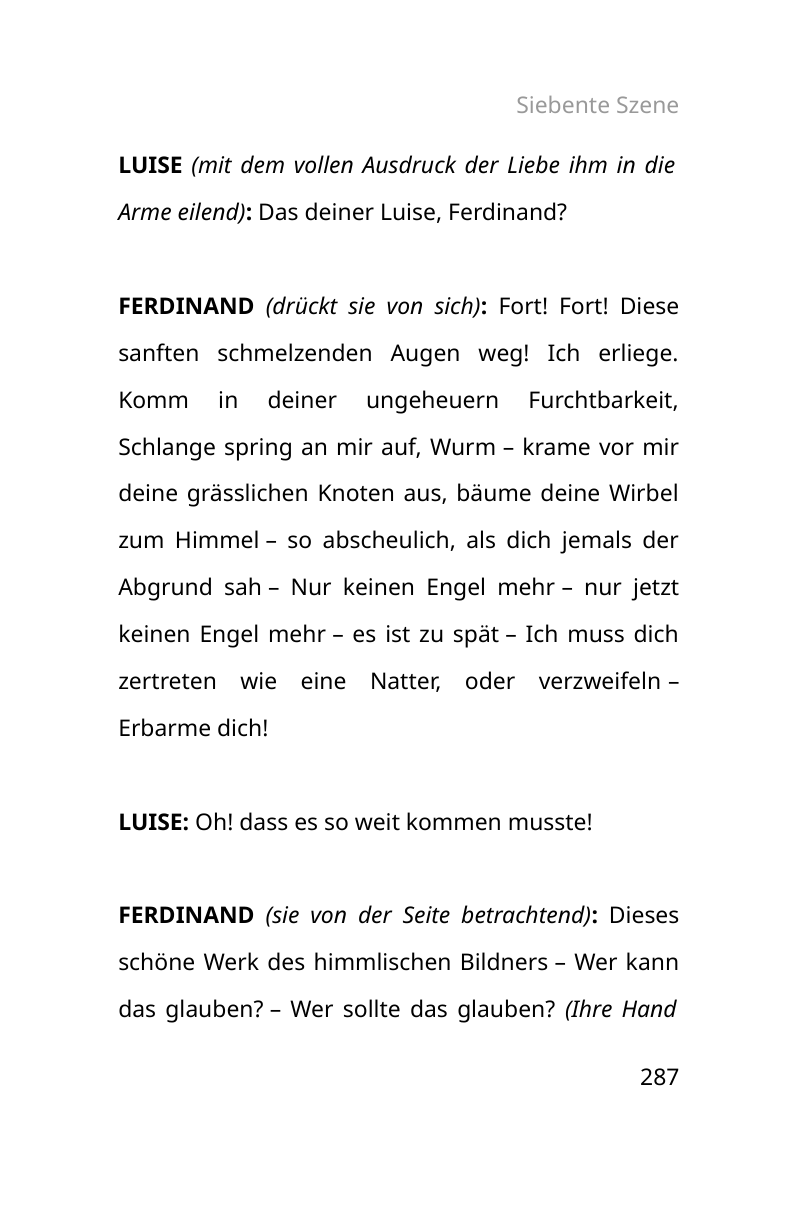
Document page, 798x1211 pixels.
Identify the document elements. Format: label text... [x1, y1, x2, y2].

text FERDINAND (sie von der Seite betrachtend): Dieses schöne Werk des himmlischen Bildners – Wer kann das glauben? – Wer sollte das glauben? (Ihre Hand [118, 864, 679, 1024]
text LUISE: Oh! dass es so weit kommen musste! [118, 770, 679, 837]
text LUISE (mit dem vollen Ausdruck der Liebe ihm in die Arme eilend): Das deiner Luise, Ferdinand? [118, 149, 679, 227]
text FERDINAND (drückt sie von sich): Fort! Fort! Diese sanften schmelzenden Augen weg! Ich erliege. Komm in deiner ungeheuern Furchtbarkeit, Schlange spring an mir auf, Wurm – krame vor mir deine grässlichen Knoten aus, bäume deine Wirbel zum Himmel – so abscheulich, als dich jemals der Abgrund sah – Nur keinen Engel mehr – nur jetzt keinen Engel mehr – es ist zu spät – Ich muss dich zertreten wie eine Natter, oder verzweifeln – Erbarme dich! [118, 255, 679, 743]
